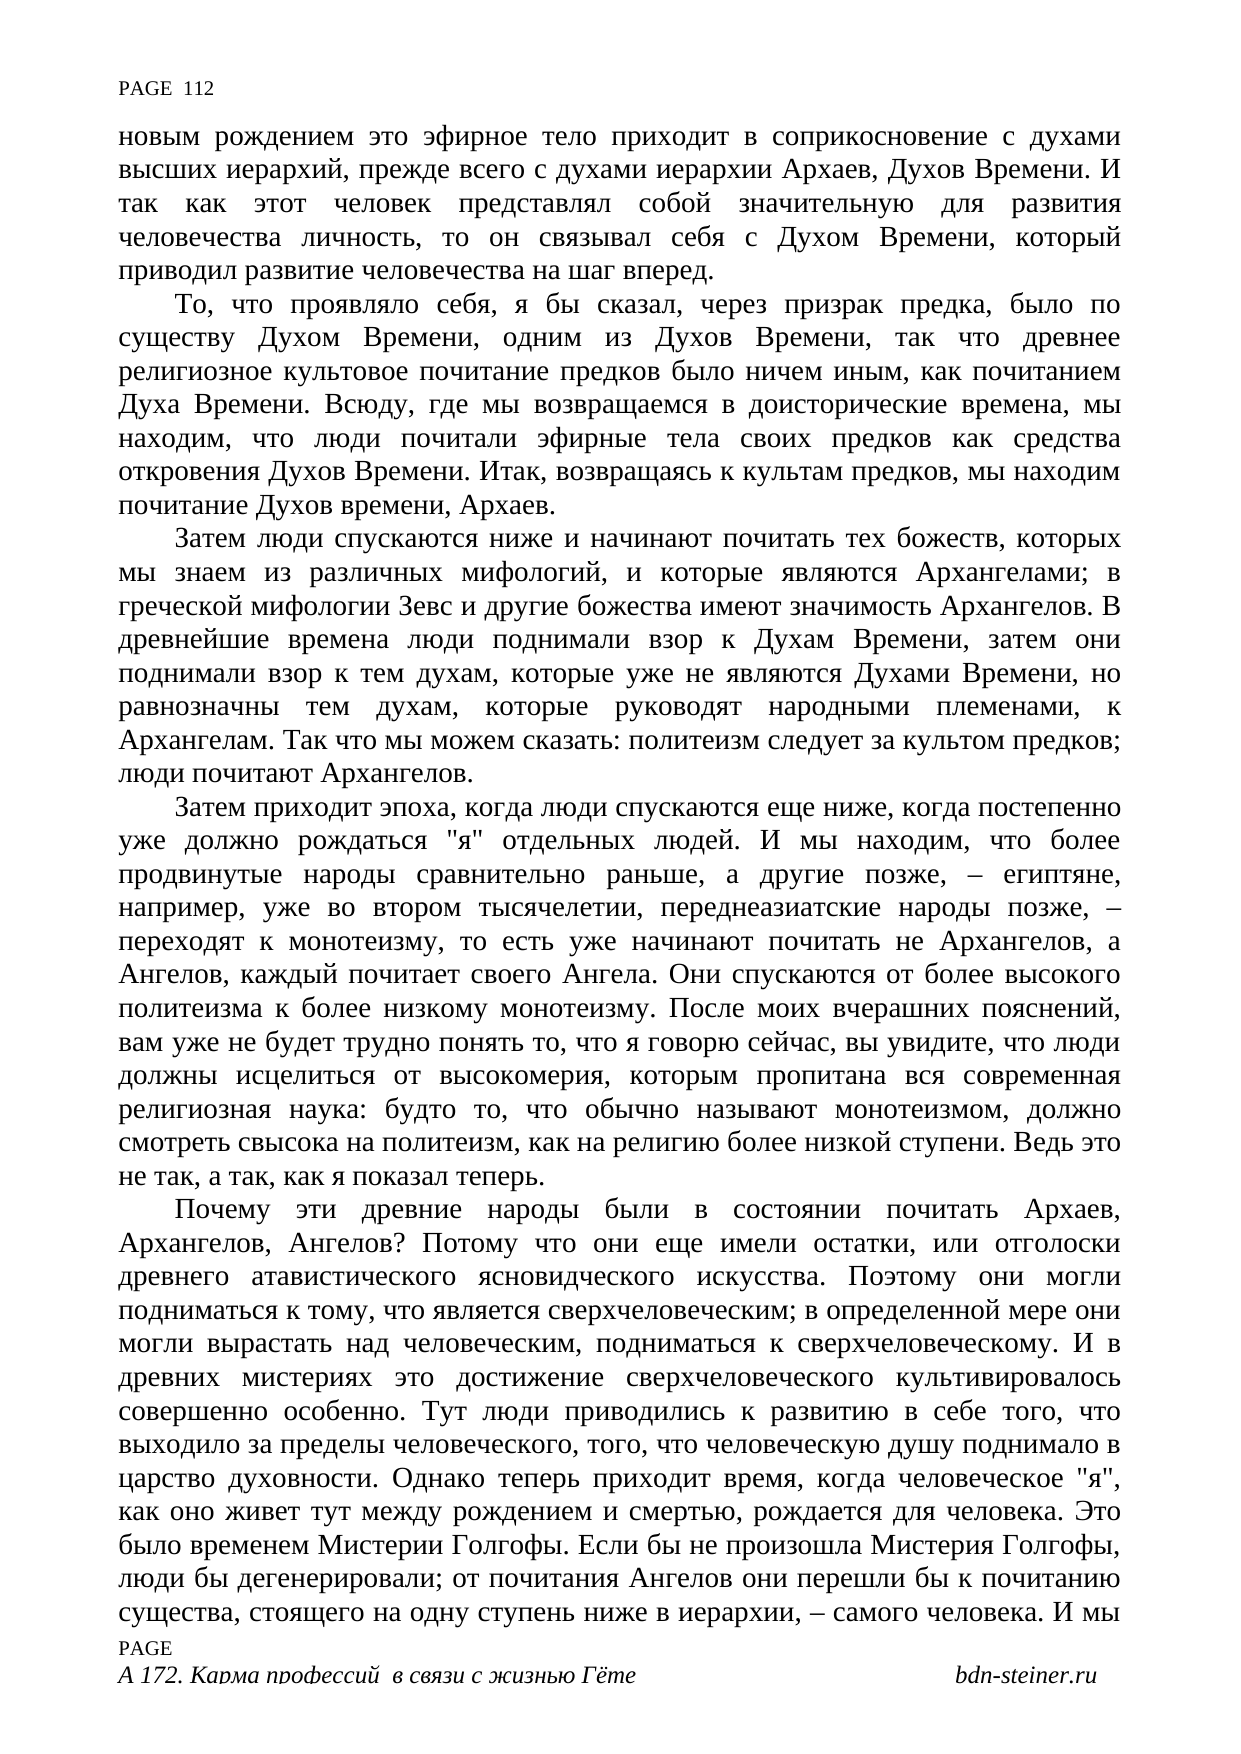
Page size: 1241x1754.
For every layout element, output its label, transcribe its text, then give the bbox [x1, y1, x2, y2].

text То, что проявляло себя, я бы сказал, через призрак предка, было по существу Духом Времени, одним из Духов Времени, так что древнее религиозное культовое почитание предков было ничем иным, как почитанием Духа Времени. Всюду, где мы возвращаемся в доисторические времена, мы находим, что люди почитали эфирные тела своих предков как средства откровения Духов Времени. Итак, возвращаясь к культам предков, мы находим почитание Духов времени, Архаев. [118, 286, 1122, 521]
text Затем люди спускаются ниже и начинают почитать тех божеств, которых мы знаем из различных мифологий, и которые являются Архангелами; в греческой мифологии Зевс и другие божества имеют значимость Архангелов. В древнейшие времена люди поднимали взор к Духам Времени, затем они поднимали взор к тем духам, которые уже не являются Духами Времени, но равнозначны тем духам, которые руководят народными племенами, к Архангелам. Так что мы можем сказать: политеизм следует за культом предков; люди почитают Архангелов. [118, 521, 1122, 789]
text Почему эти древние народы были в состоянии почитать Архаев, Архангелов, Ангелов? Потому что они еще имели остатки, или отголоски древнего атавистического ясновидческого искусства. Поэтому они могли подниматься к тому, что является сверхчеловеческим; в определенной мере они могли вырастать над человеческим, подниматься к сверхчеловеческому. И в древних мистериях это достижение сверхчеловеческого культивировалось совершенно особенно. Тут люди приводились к развитию в себе того, что выходило за пределы человеческого, того, что человеческую душу поднимало в царство духовности. Однако теперь приходит время, когда человеческое "я", как оно живет тут между рождением и смертью, рождается для человека. Это было временем Мистерии Голгофы. Если бы не произошла Мистерия Голгофы, люди бы дегенерировали; от почитания Ангелов они перешли бы к почитанию существа, стоящего на одну ступень ниже в иерархии, – самого человека. И мы [118, 1191, 1122, 1627]
text новым рождением это эфирное тело приходит в соприкосновение с духами высших иерархий, прежде всего с духами иерархии Архаев, Духов Времени. И так как этот человек представлял собой значительную для развития человечества личность, то он связывал себя с Духом Времени, который приводил развитие человечества на шаг вперед. [118, 118, 1122, 286]
text Затем приходит эпоха, когда люди спускаются еще ниже, когда постепенно уже должно рождаться "я" отдельных людей. И мы находим, что более продвинутые народы сравнительно раньше, а другие позже, – египтяне, например, уже во втором тысячелетии, переднеазиатские народы позже, – переходят к монотеизму, то есть уже начинают почитать не Архангелов, а Ангелов, каждый почитает своего Ангела. Они спускаются от более высокого политеизма к более низкому монотеизму. После моих вчерашних пояснений, вам уже не будет трудно понять то, что я говорю сейчас, вы увидите, что люди должны исцелиться от высокомерия, которым пропитана вся современная религиозная наука: будто то, что обычно называют монотеизмом, должно смотреть свысока на политеизм, как на религию более низкой ступени. Ведь это не так, а так, как я показал теперь. [118, 789, 1122, 1191]
